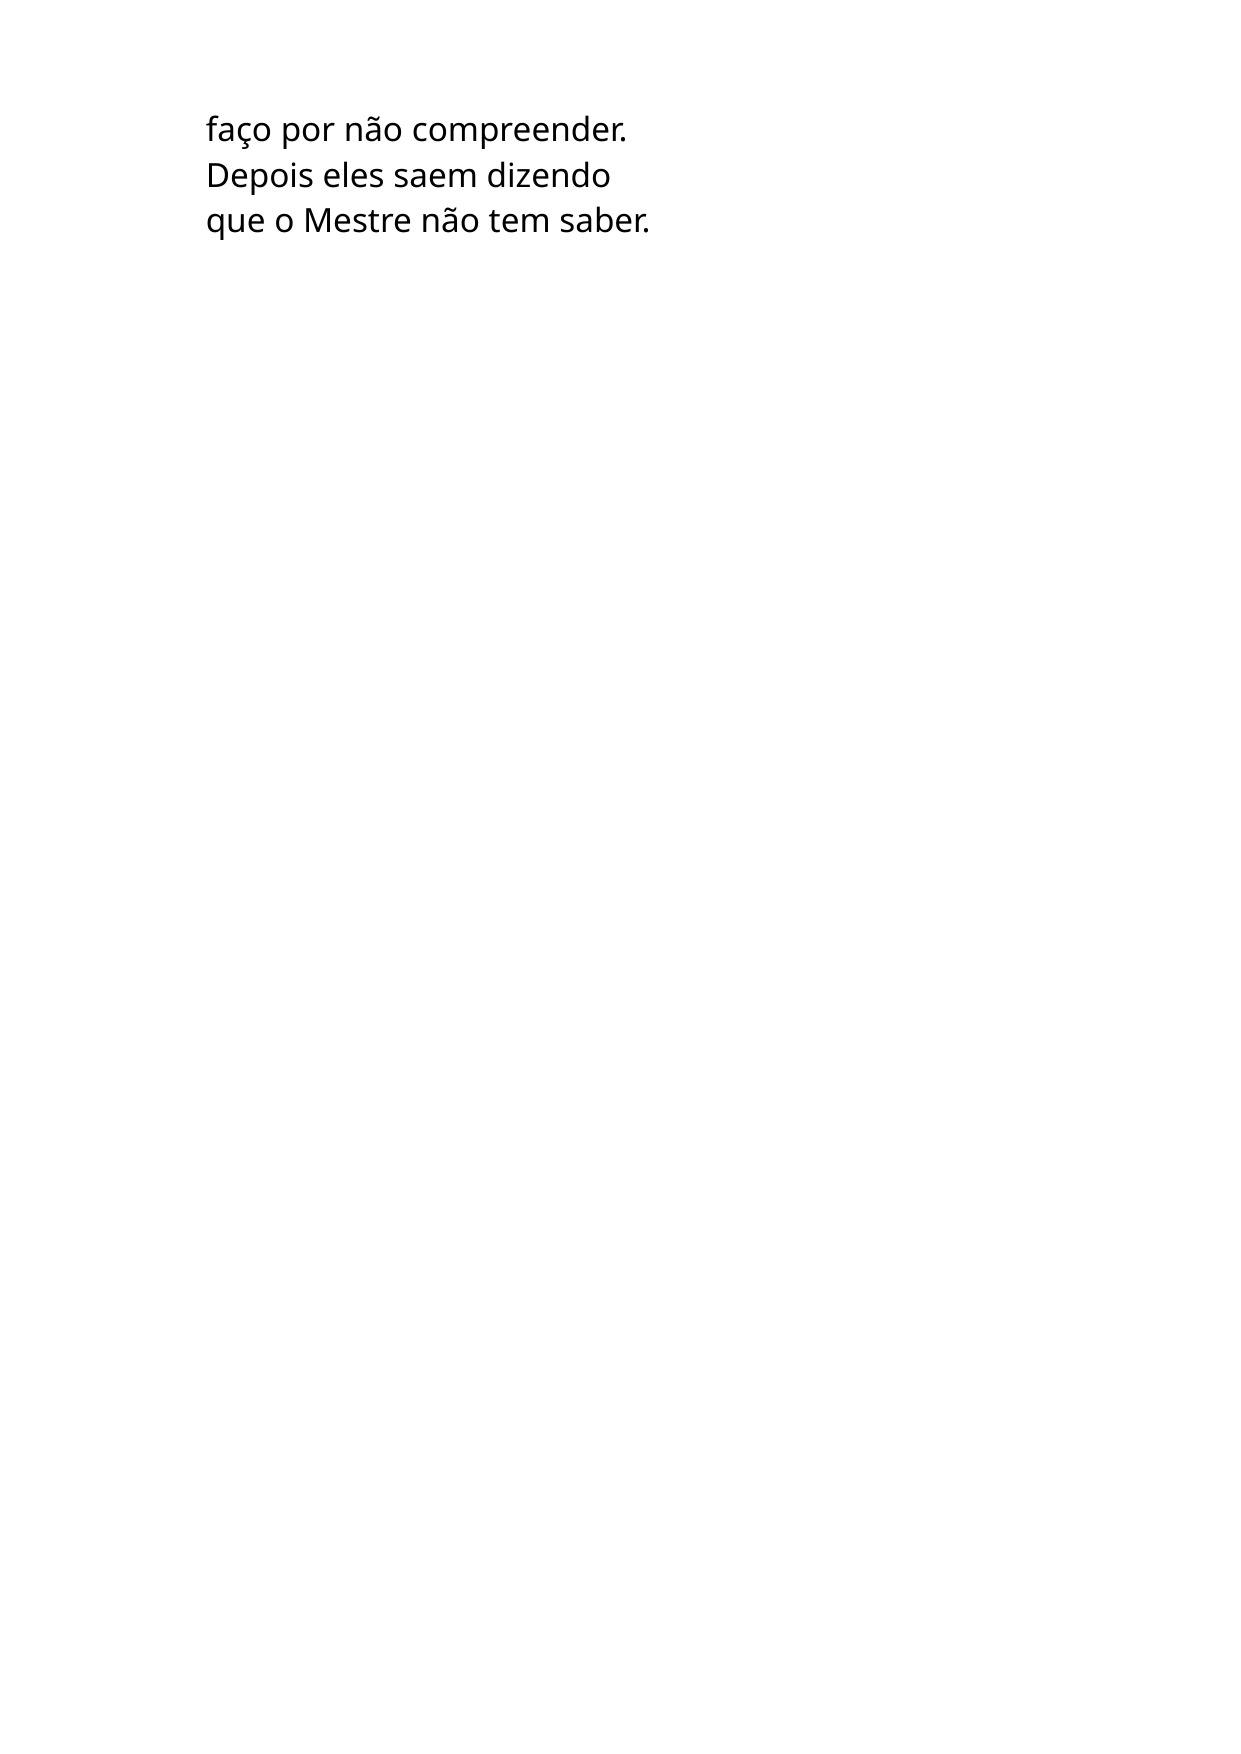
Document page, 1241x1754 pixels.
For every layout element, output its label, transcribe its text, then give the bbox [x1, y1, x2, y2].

text faço por não compreender. [177, 106, 1063, 152]
text que o Mestre não tem saber. [177, 197, 1063, 242]
text Depois eles saem dizendo [177, 152, 1063, 197]
